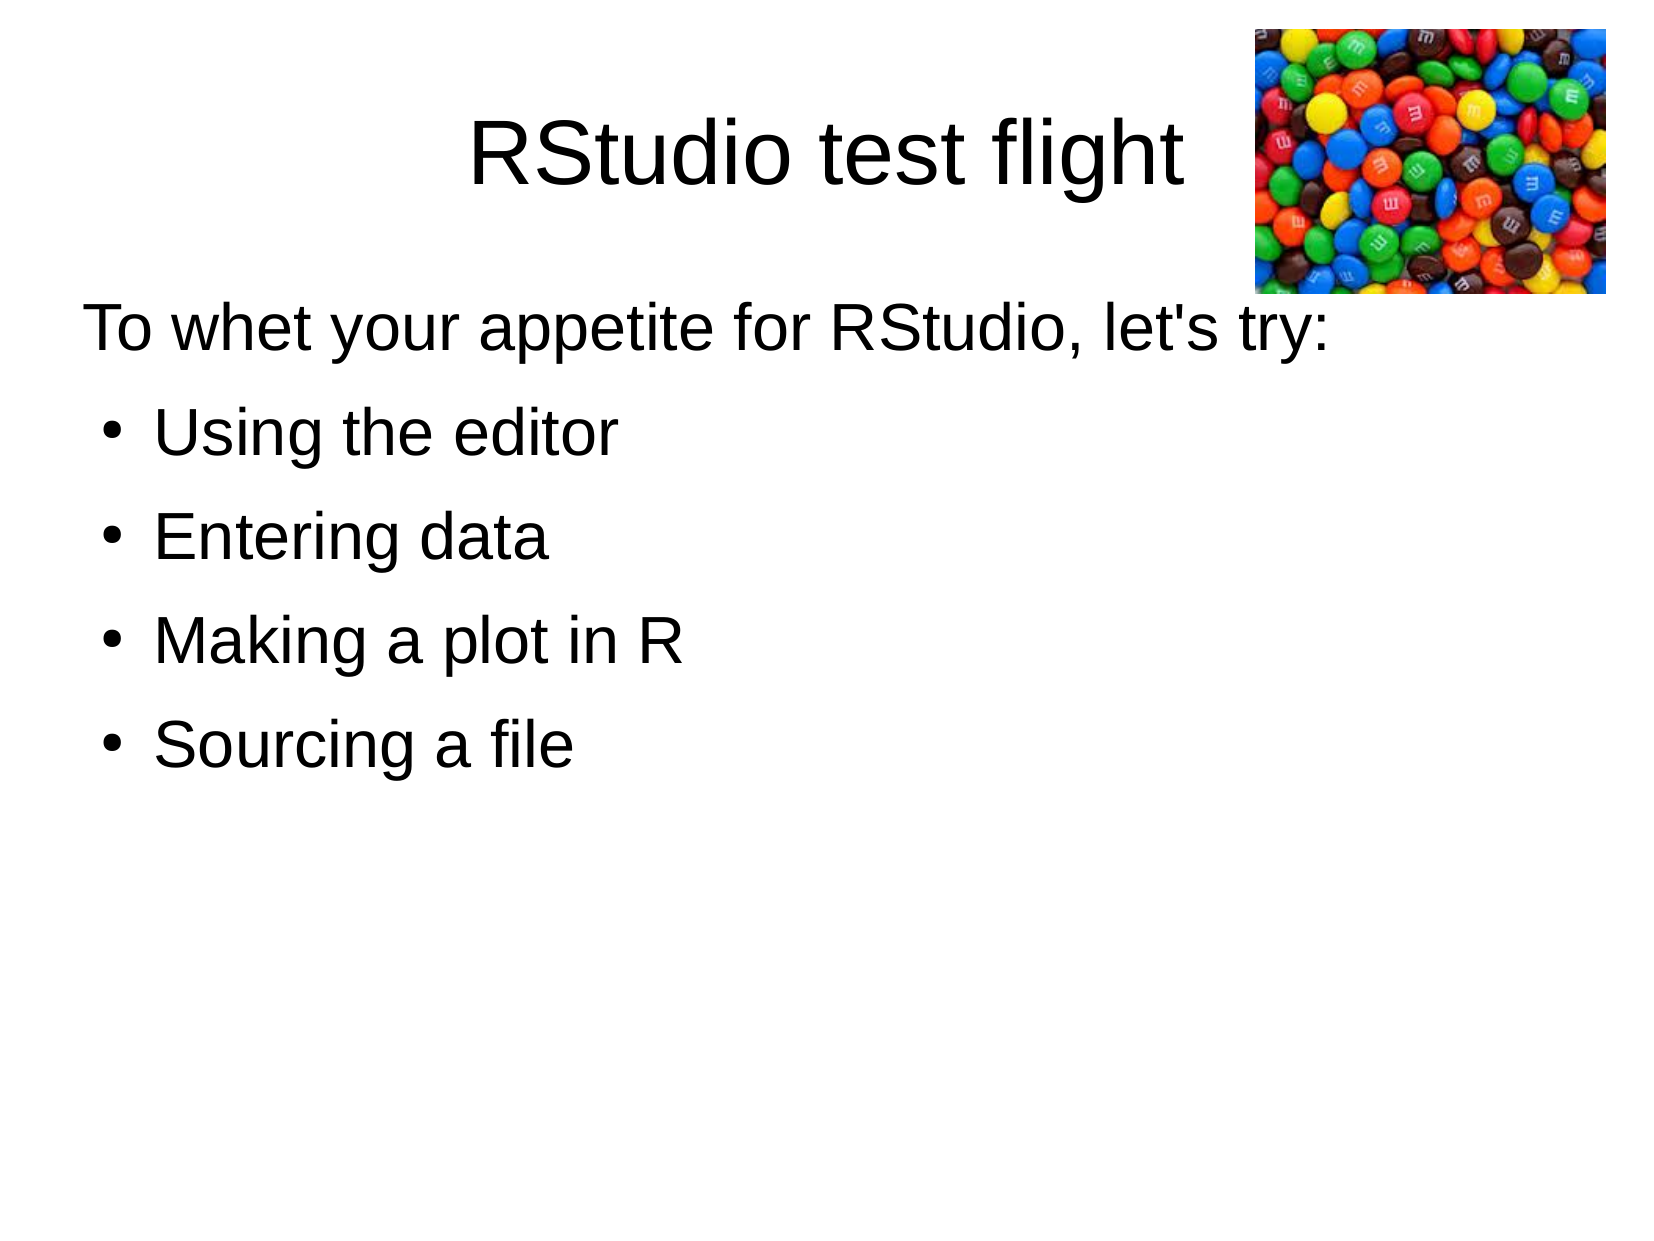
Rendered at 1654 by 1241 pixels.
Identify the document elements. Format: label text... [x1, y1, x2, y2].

list To whet your appetite for RStudio, let's try: Using the editor Entering data Making a plot in R Sourcing a file [82, 290, 1538, 1010]
picture [1255, 29, 1606, 294]
title RStudio test flight [82, 49, 1255, 257]
